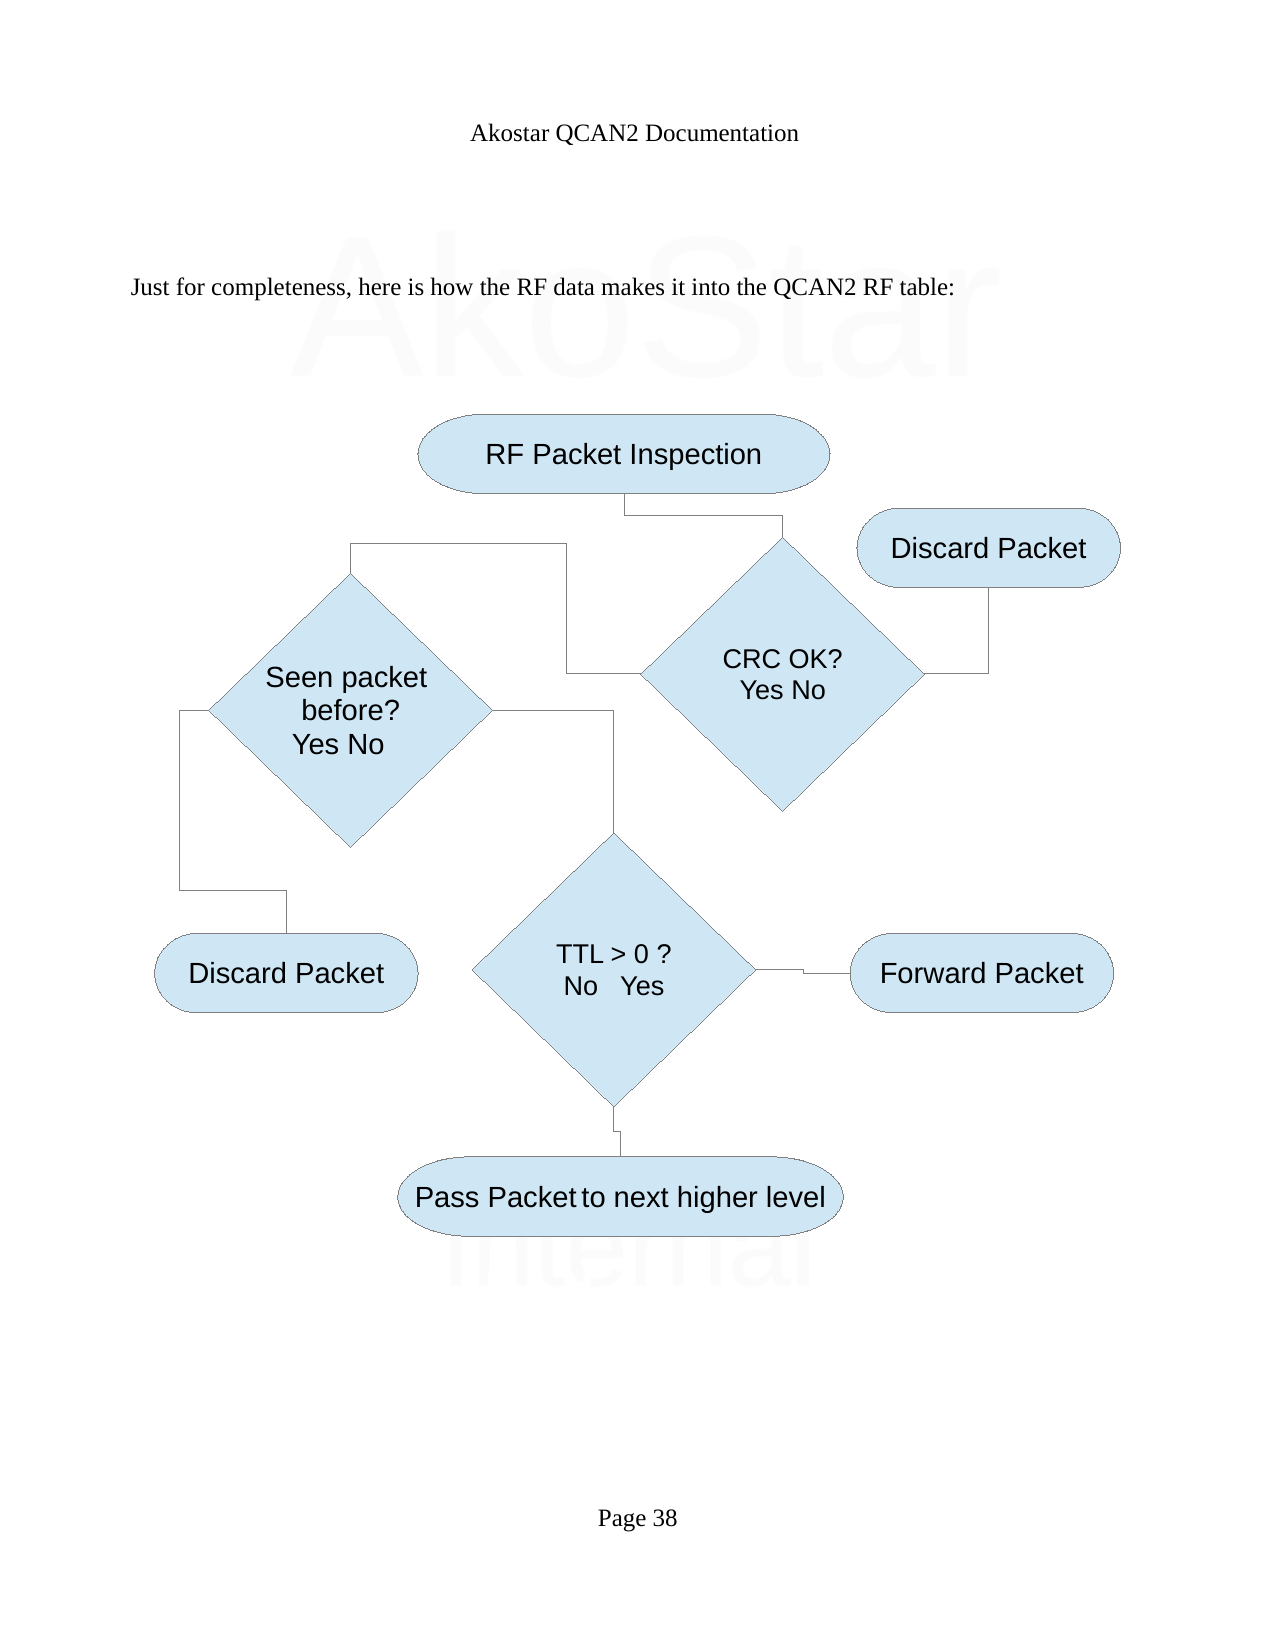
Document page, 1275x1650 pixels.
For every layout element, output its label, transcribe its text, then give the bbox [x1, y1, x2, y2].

text Just for completeness, here is how the RF data makes it into the QCAN2 RF table: [118, 272, 1157, 300]
